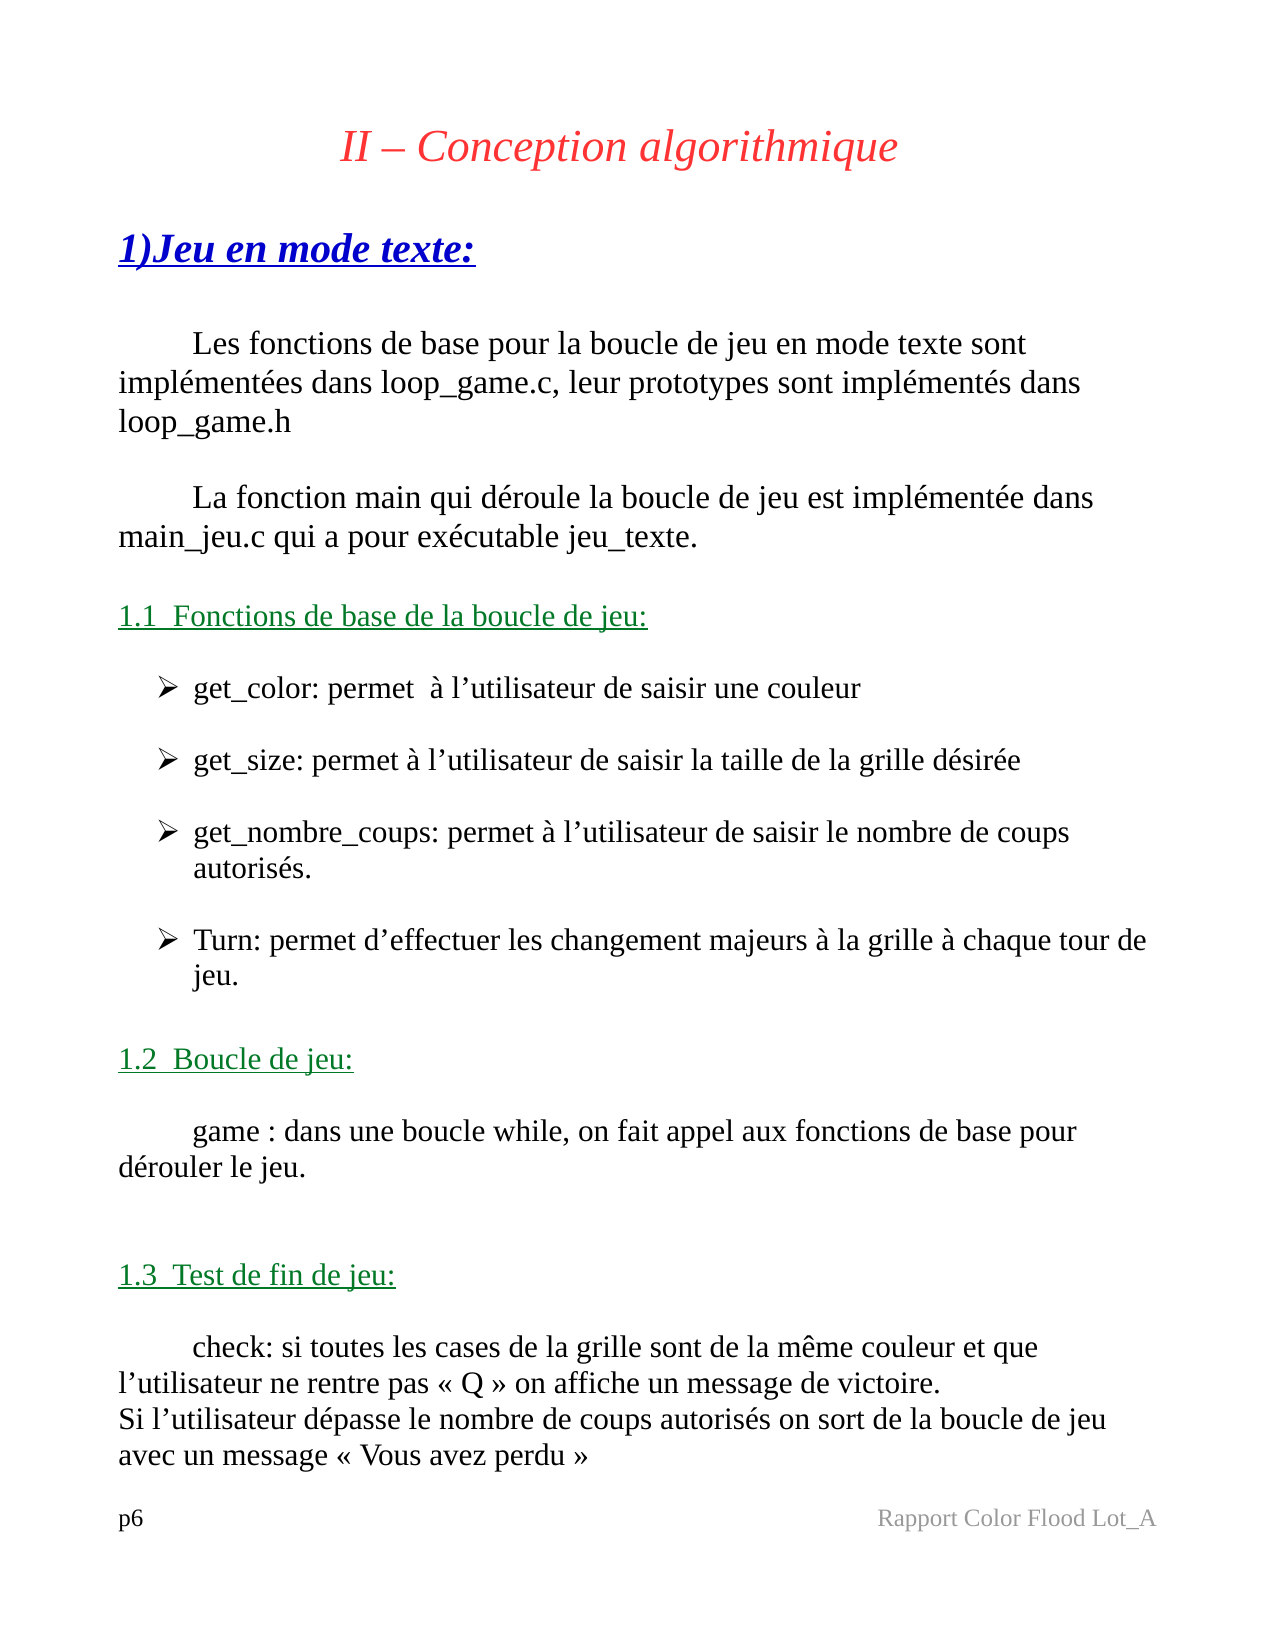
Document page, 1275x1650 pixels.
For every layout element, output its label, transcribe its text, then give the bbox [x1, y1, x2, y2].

list get_size: permet à l’utilisateur de saisir la taille de la grille désirée [156, 741, 1157, 777]
text avec un message « Vous avez perdu » [118, 1436, 1157, 1472]
text 1.2 Boucle de jeu: [118, 1041, 1157, 1076]
text Les fonctions de base pour la boucle de jeu en mode texte sont implémentées dans loop_game.c, leur prototypes sont implémentés dans loop_game.h [118, 319, 1157, 439]
text check: si toutes les cases de la grille sont de la même couleur et que l’utilisateur ne rentre pas « Q » on affiche un message de victoire. [118, 1328, 1157, 1400]
text II – Conception algorithmique [118, 118, 1157, 171]
text La fonction main qui déroule la boucle de jeu est implémentée dans main_jeu.c qui a pour exécutable jeu_texte. [118, 477, 1157, 554]
text game : dans une boucle while, on fait appel aux fonctions de base pour dérouler le jeu. [118, 1112, 1157, 1184]
text 1.3 Test de fin de jeu: [118, 1256, 1157, 1292]
text 1)Jeu en mode texte: [118, 223, 1157, 271]
list get_color: permet à l’utilisateur de saisir une couleur [156, 669, 1157, 705]
list get_nombre_coups: permet à l’utilisateur de saisir le nombre de coups autorisés. [156, 813, 1157, 885]
text 1.1 Fonctions de base de la boucle de jeu: [118, 597, 1157, 633]
list Turn: permet d’effectuer les changement majeurs à la grille à chaque tour de jeu. [156, 921, 1157, 993]
text Si l’utilisateur dépasse le nombre de coups autorisés on sort de la boucle de jeu [118, 1400, 1157, 1436]
